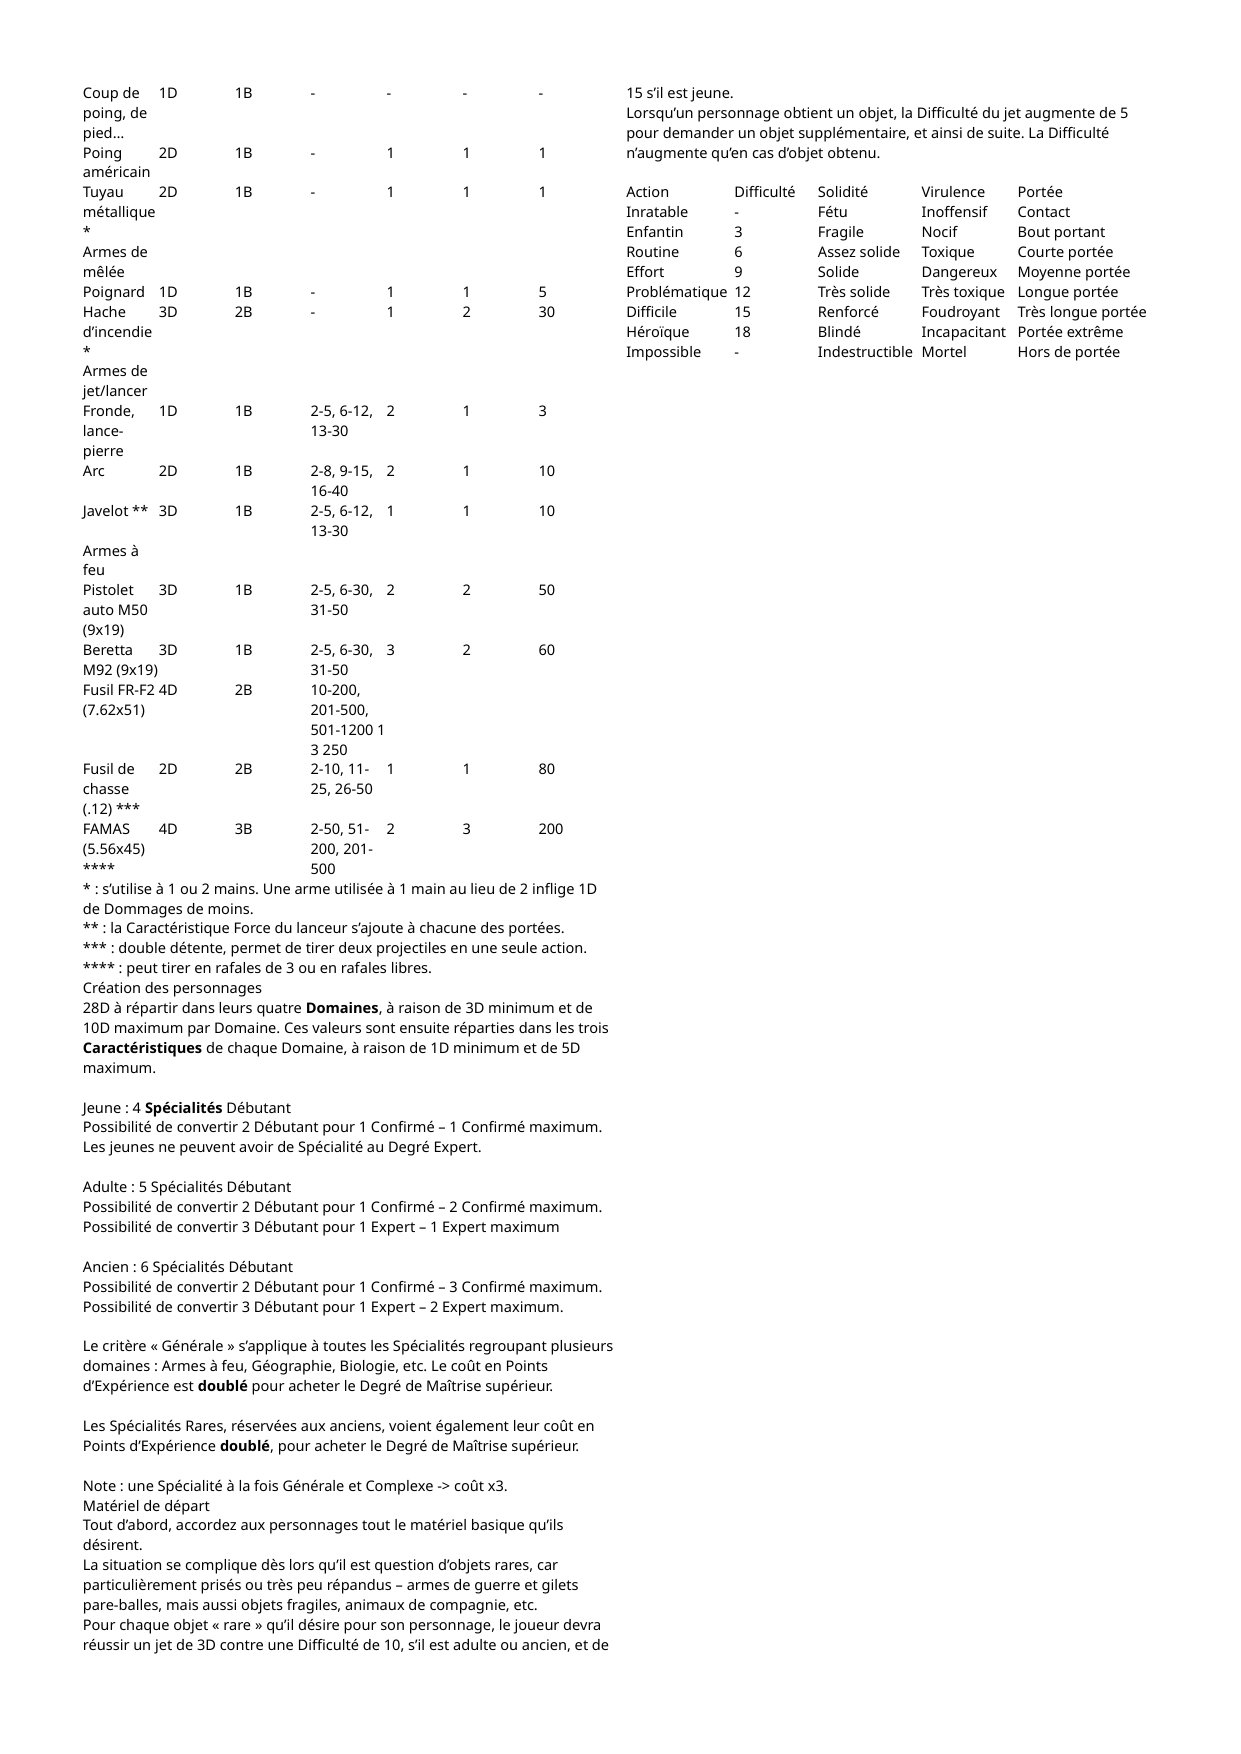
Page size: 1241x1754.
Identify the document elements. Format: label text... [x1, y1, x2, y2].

text Possibilité de convertir 2 Débutant pour 1 Confirmé – 2 Confirmé maximum. [83, 1197, 614, 1217]
table_cell 1 [462, 282, 538, 302]
table_cell Pistolet auto M50 (9x19) [83, 580, 158, 640]
table_cell Très solide [818, 282, 921, 302]
table_cell Fusil FR-F2 (7.62x51) [83, 680, 158, 759]
table_cell - [310, 83, 386, 142]
table_cell 1 [538, 143, 614, 182]
table_cell 1B [235, 282, 310, 302]
table_cell [310, 242, 386, 282]
table_cell Fronde, lance-pierre [83, 401, 158, 461]
table_cell 2B [235, 302, 310, 361]
table_cell 18 [734, 321, 818, 341]
table_cell [235, 361, 310, 401]
table_cell [538, 242, 614, 282]
text Note : une Spécialité à la fois Générale et Complexe -> coût x3. [83, 1475, 614, 1495]
text *** : double détente, permet de tirer deux projectiles en une seule action. [83, 938, 614, 958]
table_cell Javelot ** [83, 501, 158, 540]
table_cell Blindé [818, 321, 921, 341]
table_cell 1 [462, 461, 538, 501]
table_cell [235, 540, 310, 580]
table_cell 1B [235, 182, 310, 242]
table_cell [310, 540, 386, 580]
text Les Spécialités Rares, réservées aux anciens, voient également leur coût en Points d’Expérience doublé, pour acheter le Degré de Maîtrise supérieur. [83, 1416, 614, 1456]
table_cell 4D [159, 819, 234, 878]
text Possibilité de convertir 3 Débutant pour 1 Expert – 1 Expert maximum [83, 1217, 614, 1237]
text Création des personnages [83, 978, 614, 998]
table_cell [159, 242, 234, 282]
table_cell 2-8, 9-15, 16-40 [310, 461, 386, 501]
table_cell 2 [386, 580, 462, 640]
table_cell 1B [235, 401, 310, 461]
text 15 s’il est jeune. [626, 83, 1157, 103]
table_cell Poing américain [83, 143, 158, 182]
text Possibilité de convertir 3 Débutant pour 1 Expert – 2 Expert maximum. [83, 1296, 614, 1316]
table_cell Armes de jet/lancer [83, 361, 158, 401]
table_cell 1 [386, 143, 462, 182]
table_cell 4D [159, 680, 234, 759]
table_cell Très longue portée [1018, 302, 1157, 321]
table_cell Héroïque [626, 321, 734, 341]
table_cell 3 [538, 401, 614, 461]
table_cell Routine [626, 242, 734, 262]
table_cell Moyenne portée [1018, 262, 1157, 282]
table_cell Difficile [626, 302, 734, 321]
table_cell 1B [235, 640, 310, 679]
text Tout d’abord, accordez aux personnages tout le matériel basique qu’ils désirent. [83, 1515, 614, 1555]
table_cell Coup de poing, de pied… [83, 83, 158, 142]
text Les jeunes ne peuvent avoir de Spécialité au Degré Expert. [83, 1137, 614, 1157]
table_cell Fusil de chasse (.12) *** [83, 759, 158, 819]
table_cell [159, 540, 234, 580]
table_cell 2 [462, 302, 538, 361]
table_cell 2 [386, 819, 462, 878]
table_cell Indestructible [818, 341, 921, 361]
table_header Portée [1018, 182, 1157, 202]
table_cell [462, 361, 538, 401]
table_cell [538, 540, 614, 580]
table_cell Enfantin [626, 222, 734, 242]
table_cell 1B [235, 501, 310, 540]
text Matériel de départ [83, 1495, 614, 1515]
table_cell 1 [386, 302, 462, 361]
table_cell 1 [386, 759, 462, 819]
table_cell 2-50, 51-200, 201-500 [310, 819, 386, 878]
table_cell Renforcé [818, 302, 921, 321]
text Jeune : 4 Spécialités Débutant [83, 1097, 614, 1117]
table_cell Tuyau métallique * [83, 182, 158, 242]
table_cell Inratable [626, 202, 734, 222]
table_cell Très toxique [921, 282, 1017, 302]
table_cell 12 [734, 282, 818, 302]
table_cell [462, 540, 538, 580]
table_cell 1D [159, 401, 234, 461]
text Possibilité de convertir 2 Débutant pour 1 Confirmé – 1 Confirmé maximum. [83, 1117, 614, 1137]
table_cell 3D [159, 302, 234, 361]
table_cell Mortel [921, 341, 1017, 361]
table_cell 1 [386, 501, 462, 540]
table_cell 1 [386, 282, 462, 302]
table_cell 2-5, 6-30, 31-50 [310, 580, 386, 640]
table_cell 1 [462, 501, 538, 540]
table_header Difficulté [734, 182, 818, 202]
table_cell [462, 242, 538, 282]
table_cell 200 [538, 819, 614, 878]
table_cell Hache d’incendie * [83, 302, 158, 361]
table_cell 9 [734, 262, 818, 282]
table_cell [386, 680, 462, 759]
text Ancien : 6 Spécialités Débutant [83, 1257, 614, 1276]
table_cell 2-5, 6-12, 13-30 [310, 401, 386, 461]
table_cell 2-5, 6-30, 31-50 [310, 640, 386, 679]
table_cell Portée extrême [1018, 321, 1157, 341]
table_cell Foudroyant [921, 302, 1017, 321]
table_cell 5 [538, 282, 614, 302]
table_cell Courte portée [1018, 242, 1157, 262]
text Pour chaque objet « rare » qu’il désire pour son personnage, le joueur devra réussir un jet de 3D contre une Difficulté de 10, s’il est adulte ou ancien, et de [83, 1615, 614, 1654]
table_cell 60 [538, 640, 614, 679]
table_cell 2B [235, 759, 310, 819]
table_cell Impossible [626, 341, 734, 361]
table_cell Fragile [818, 222, 921, 242]
table_cell [462, 680, 538, 759]
table_cell - [386, 83, 462, 142]
table_cell Assez solide [818, 242, 921, 262]
table_cell Armes de mêlée [83, 242, 158, 282]
table_cell [386, 361, 462, 401]
table_cell 3D [159, 580, 234, 640]
text 28D à répartir dans leurs quatre Domaines, à raison de 3D minimum et de 10D maximum par Domaine. Ces valeurs sont ensuite réparties dans les trois [83, 998, 614, 1038]
table_cell [159, 361, 234, 401]
table_cell 3 [462, 819, 538, 878]
table_cell 30 [538, 302, 614, 361]
table_cell Longue portée [1018, 282, 1157, 302]
table_cell 2D [159, 759, 234, 819]
table_cell 3D [159, 501, 234, 540]
table_cell Arc [83, 461, 158, 501]
text **** : peut tirer en rafales de 3 ou en rafales libres. [83, 958, 614, 978]
text Le critère « Générale » s’applique à toutes les Spécialités regroupant plusieurs domaines : Armes à feu, Géographie, Biologie, etc. Le coût en Points d’Expérience est doublé pour acheter le Degré de Maîtrise supérieur. [83, 1336, 614, 1396]
table_cell [538, 680, 614, 759]
text Possibilité de convertir 2 Débutant pour 1 Confirmé – 3 Confirmé maximum. [83, 1276, 614, 1296]
table_cell 2D [159, 143, 234, 182]
table_cell 6 [734, 242, 818, 262]
table_cell 1 [462, 759, 538, 819]
table_cell 3D [159, 640, 234, 679]
table_cell Dangereux [921, 262, 1017, 282]
table_cell - [538, 83, 614, 142]
table_cell Nocif [921, 222, 1017, 242]
table_cell Beretta M92 (9x19) [83, 640, 158, 679]
text ** : la Caractéristique Force du lanceur s’ajoute à chacune des portées. [83, 918, 614, 938]
table_cell 10 [538, 461, 614, 501]
table_cell Problématique [626, 282, 734, 302]
table_cell 50 [538, 580, 614, 640]
table_cell - [310, 143, 386, 182]
table_cell Bout portant [1018, 222, 1157, 242]
table_cell Armes à feu [83, 540, 158, 580]
table_cell 2 [462, 580, 538, 640]
table_cell 1B [235, 580, 310, 640]
table_cell 3 [386, 640, 462, 679]
table_cell 1B [235, 143, 310, 182]
table_cell - [310, 302, 386, 361]
table_cell 1B [235, 83, 310, 142]
table_cell Solide [818, 262, 921, 282]
text * : s’utilise à 1 ou 2 mains. Une arme utilisée à 1 main au lieu de 2 inflige 1D de Dommages de moins. [83, 878, 614, 918]
table_cell 1 [538, 182, 614, 242]
table_cell 2D [159, 182, 234, 242]
table_cell Inoffensif [921, 202, 1017, 222]
table_cell 1 [462, 182, 538, 242]
text Lorsqu’un personnage obtient un objet, la Difficulté du jet augmente de 5 pour demander un objet supplémentaire, et ainsi de suite. La Difficulté n’augmente qu’en cas d’objet obtenu. [626, 103, 1157, 162]
table_cell - [310, 282, 386, 302]
table_cell [386, 540, 462, 580]
table_cell Fétu [818, 202, 921, 222]
table_cell Toxique [921, 242, 1017, 262]
table_cell FAMAS (5.56x45) **** [83, 819, 158, 878]
table_cell 2 [386, 461, 462, 501]
text Caractéristiques de chaque Domaine, à raison de 1D minimum et de 5D maximum. [83, 1038, 614, 1077]
table_cell [386, 242, 462, 282]
table_cell Incapacitant [921, 321, 1017, 341]
table_cell 1D [159, 282, 234, 302]
table_cell 2D [159, 461, 234, 501]
table_cell 3 [734, 222, 818, 242]
table_cell 2-10, 11-25, 26-50 [310, 759, 386, 819]
table_cell [235, 242, 310, 282]
table_cell Hors de portée [1018, 341, 1157, 361]
table_cell 10-200, 201-500, 501-1200 1 3 250 [310, 680, 386, 759]
table_cell 10 [538, 501, 614, 540]
table_cell - [462, 83, 538, 142]
table_cell [538, 361, 614, 401]
table_cell - [734, 202, 818, 222]
table_cell 2-5, 6-12, 13-30 [310, 501, 386, 540]
table_cell - [310, 182, 386, 242]
table_cell - [734, 341, 818, 361]
table_cell Effort [626, 262, 734, 282]
table_cell 1 [386, 182, 462, 242]
table_cell 2 [386, 401, 462, 461]
table_cell [310, 361, 386, 401]
table_cell 80 [538, 759, 614, 819]
table_cell 1D [159, 83, 234, 142]
table_header Solidité [818, 182, 921, 202]
table_header Virulence [921, 182, 1017, 202]
text La situation se complique dès lors qu’il est question d’objets rares, car particulièrement prisés ou très peu répandus – armes de guerre et gilets pare-balles, mais aussi objets fragiles, animaux de compagnie, etc. [83, 1555, 614, 1615]
table_cell 1 [462, 401, 538, 461]
table_cell 2 [462, 640, 538, 679]
table_header Action [626, 182, 734, 202]
table_cell 15 [734, 302, 818, 321]
table_cell Poignard [83, 282, 158, 302]
table_cell 1 [462, 143, 538, 182]
table_cell 3B [235, 819, 310, 878]
table_cell 1B [235, 461, 310, 501]
table_cell 2B [235, 680, 310, 759]
text Adulte : 5 Spécialités Débutant [83, 1177, 614, 1197]
table_cell Contact [1018, 202, 1157, 222]
